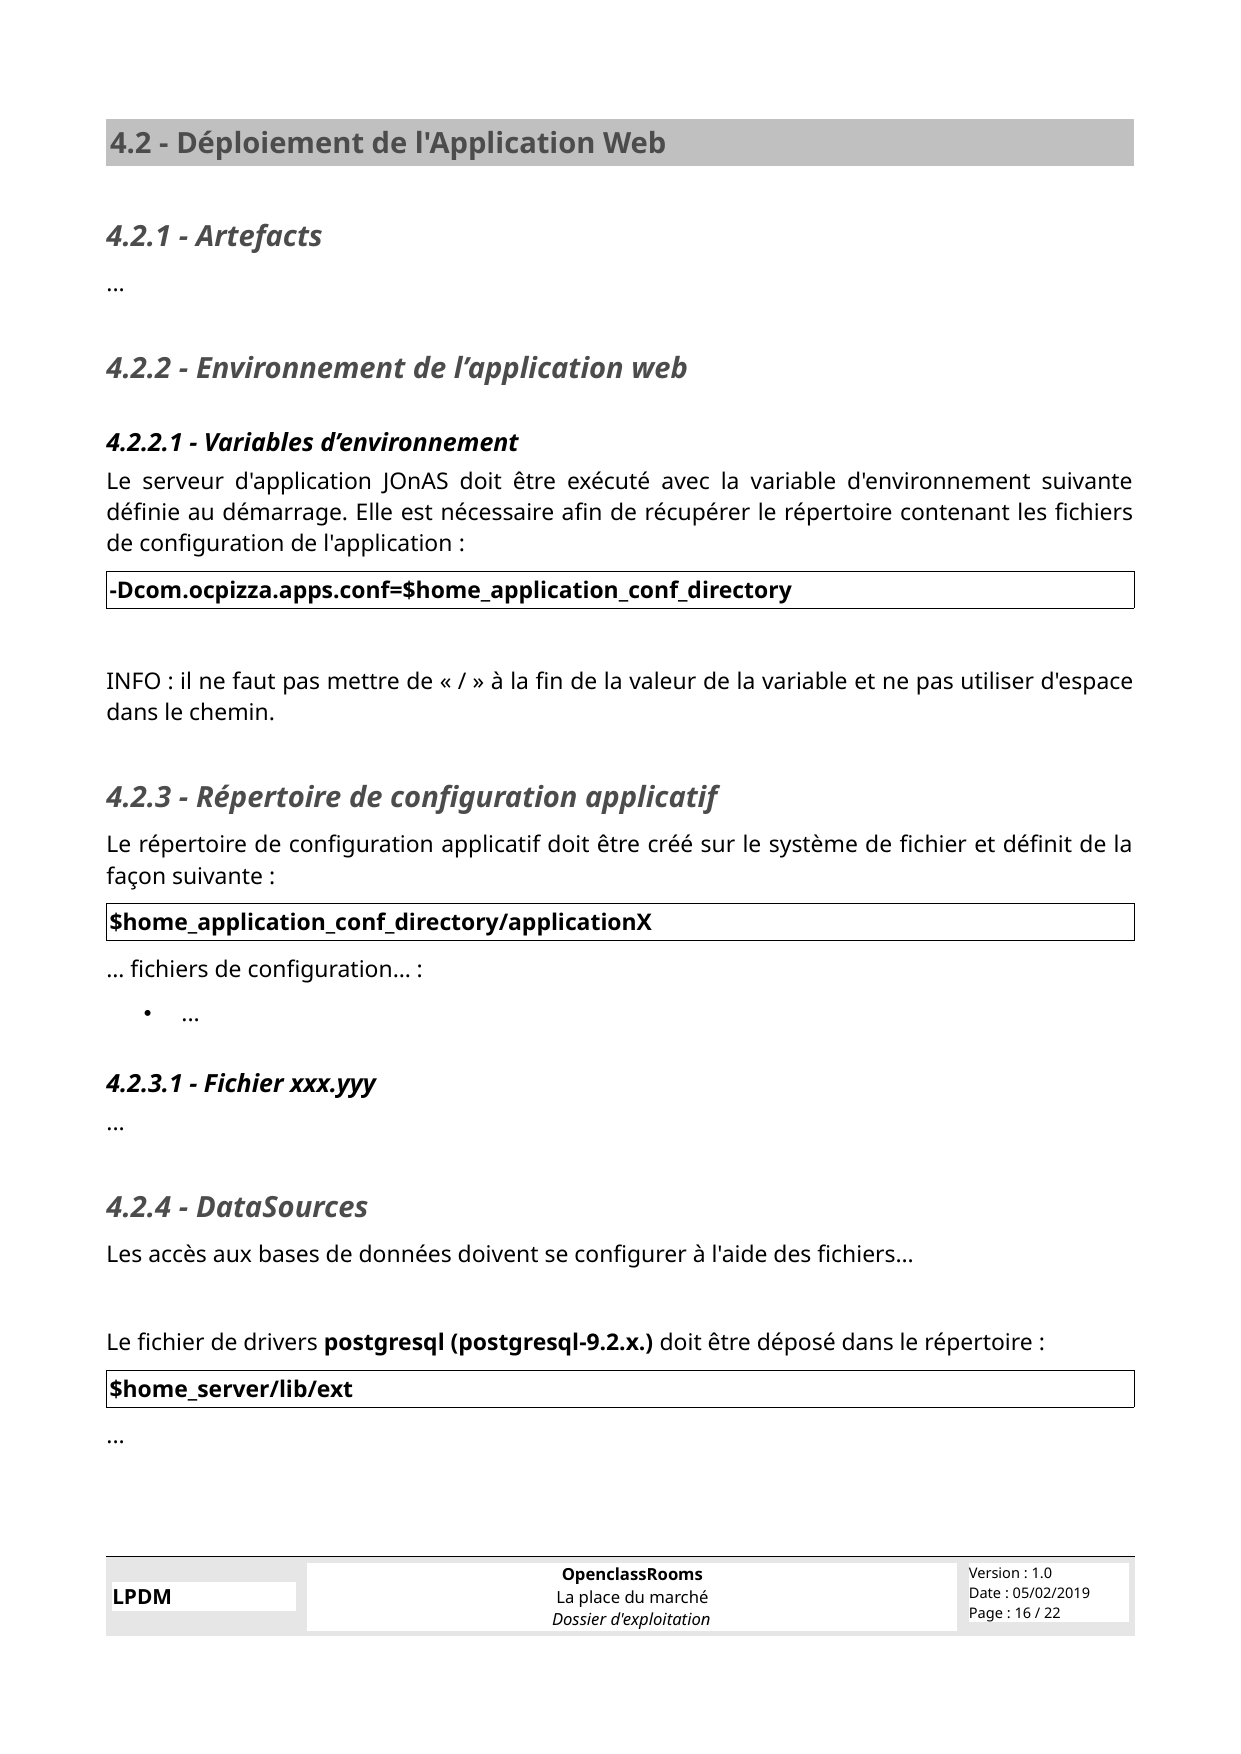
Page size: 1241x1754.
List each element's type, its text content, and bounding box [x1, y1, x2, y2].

list ... [144, 997, 1134, 1028]
text $home_application_conf_directory/applicationX [107, 904, 1134, 940]
subtitle Répertoire de configuration applicatif [106, 776, 1134, 816]
text INFO : il ne faut pas mettre de « / » à la fin de la valeur de la variable et ne pas utiliser d'espace dans le chemin. [106, 664, 1134, 727]
subtitle Environnement de l’application web [106, 347, 1134, 387]
text Le serveur d'application JOnAS doit être exécuté avec la variable d'environnement suivante définie au démarrage. Elle est nécessaire afin de récupérer le répertoire contenant les fichiers de configuration de l'application : [106, 465, 1134, 558]
subtitle Artefacts [106, 215, 1134, 254]
text -Dcom.ocpizza.apps.conf=$home_application_conf_directory [107, 572, 1134, 608]
subtitle Déploiement de l'Application Web [107, 120, 1133, 165]
text $home_server/lib/ext [107, 1371, 1134, 1407]
text Le fichier de drivers postgresql (postgresql-9.2.x.) doit être déposé dans le répertoire : [106, 1326, 1134, 1357]
subtitle DataSources [106, 1186, 1134, 1226]
subtitle Fichier xxx.yyy [106, 1066, 1134, 1100]
text ... [106, 1419, 1134, 1451]
text Le répertoire de configuration applicatif doit être créé sur le système de fichier et définit de la façon suivante : [106, 828, 1134, 891]
text … fichiers de configuration… : [106, 953, 1134, 984]
text Les accès aux bases de données doivent se configurer à l'aide des fichiers… [106, 1238, 1134, 1270]
text ... [106, 267, 1134, 298]
text ... [106, 1106, 1134, 1137]
subtitle Variables d’environnement [106, 424, 1134, 458]
